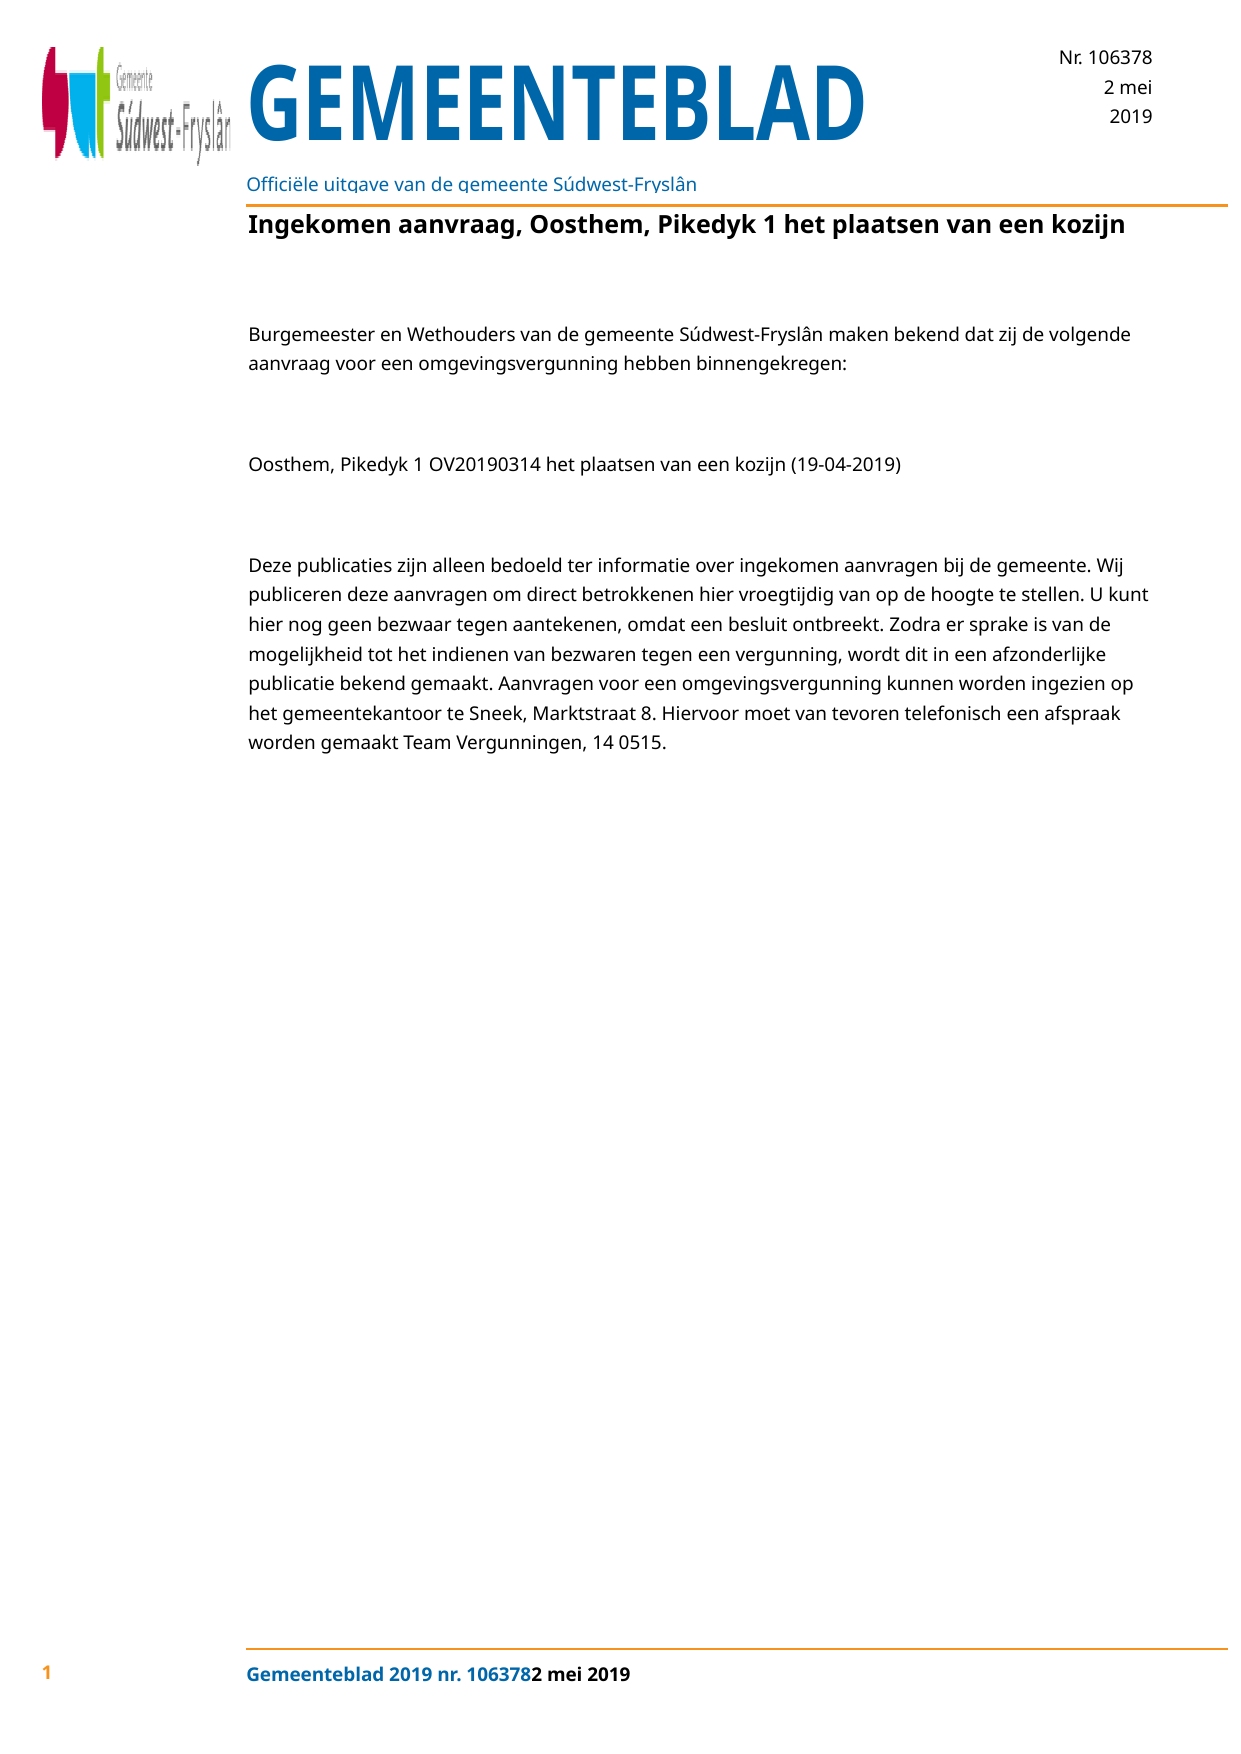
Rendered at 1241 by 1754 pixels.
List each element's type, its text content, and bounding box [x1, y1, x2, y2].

text Ingekomen aanvraag, Oosthem, Pikedyk 1 het plaatsen van een kozijn [248, 207, 1152, 241]
text Burgemeester en Wethouders van de gemeente Súdwest-Fryslân maken bekend dat zij de volgende aanvraag voor een omgevingsvergunning hebben binnengekregen: [248, 321, 1152, 376]
text Oosthem, Pikedyk 1 OV20190314 het plaatsen van een kozijn (19-04-2019) [248, 451, 1152, 477]
text Deze publicaties zijn alleen bedoeld ter informatie over ingekomen aanvragen bij de gemeente. Wij publiceren deze aanvragen om direct betrokkenen hier vroegtijdig van op de hoogte te stellen. U kunt hier nog geen bezwaar tegen aantekenen, omdat een besluit ontbreekt. Zodra er sprake is van de mogelijkheid tot het indienen van bezwaren tegen een vergunning, wordt dit in een afzonderlijke publicatie bekend gemaakt. Aanvragen voor een omgevingsvergunning kunnen worden ingezien op het gemeentekantoor te Sneek, Marktstraat 8. Hiervoor moet van tevoren telefonisch een afspraak worden gemaakt Team Vergunningen, 14 0515. [248, 552, 1152, 755]
picture [41, 47, 231, 172]
